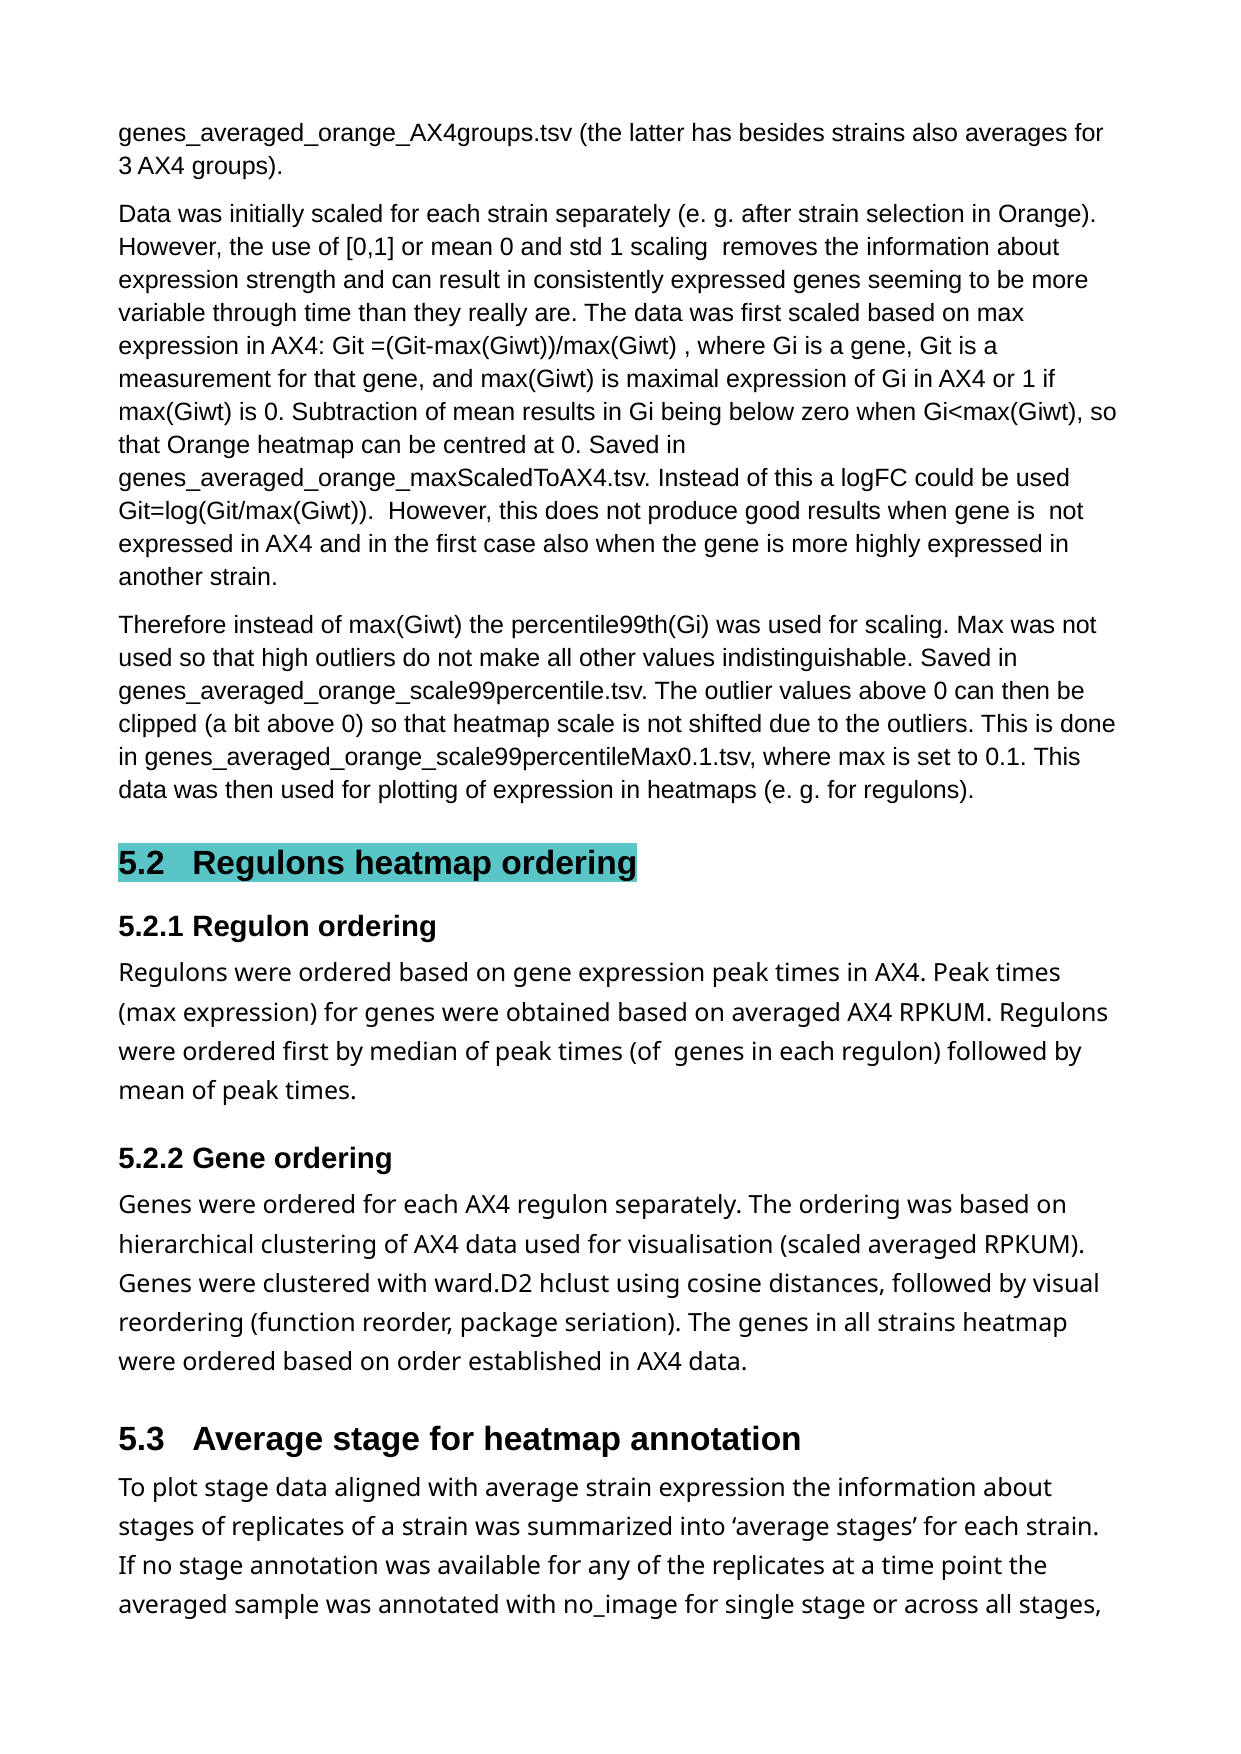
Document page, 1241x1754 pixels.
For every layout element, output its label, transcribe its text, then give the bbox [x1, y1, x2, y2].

subtitle Average stage for heatmap annotation [118, 1418, 1122, 1457]
text genes_averaged_orange_AX4groups.tsv (the latter has besides strains also averages for 3 AX4 groups). [118, 118, 1122, 180]
text Data was initially scaled for each strain separately (e. g. after strain selection in Orange). However, the use of [0,1] or mean 0 and std 1 scaling removes the information about expression strength and can result in consistently expressed genes seeming to be more variable through time than they really are. The data was first scaled based on max expression in AX4: Git =(Git-max(Giwt))/max(Giwt) , where Gi is a gene, Git is a measurement for that gene, and max(Giwt) is maximal expression of Gi in AX4 or 1 if max(Giwt) is 0. Subtraction of mean results in Gi being below zero when Gi<max(Giwt), so that Orange heatmap can be centred at 0. Saved in genes_averaged_orange_maxScaledToAX4.tsv. Instead of this a logFC could be used Git=log(Git/max(Giwt)). However, this does not produce good results when gene is not expressed in AX4 and in the first case also when the gene is more highly expressed in another strain. [118, 199, 1122, 591]
subtitle Regulon ordering [118, 909, 1122, 943]
subtitle Regulons heatmap ordering [118, 843, 1122, 882]
text Genes were ordered for each AX4 regulon separately. The ordering was based on hierarchical clustering of AX4 data used for visualisation (scaled averaged RPKUM). Genes were clustered with ward.D2 hclust using cosine distances, followed by visual reordering (function reorder, package seriation). The genes in all strains heatmap were ordered based on order established in AX4 data. [118, 1187, 1122, 1378]
text Regulons were ordered based on gene expression peak times in AX4. Peak times (max expression) for genes were obtained based on averaged AX4 RPKUM. Regulons were ordered first by median of peak times (of genes in each regulon) followed by mean of peak times. [118, 955, 1122, 1107]
text Therefore instead of max(Giwt) the percentile99th(Gi) was used for scaling. Max was not used so that high outliers do not make all other values indistinguishable. Saved in genes_averaged_orange_scale99percentile.tsv. The outlier values above 0 can then be clipped (a bit above 0) so that heatmap scale is not shifted due to the outliers. This is done in genes_averaged_orange_scale99percentileMax0.1.tsv, where max is set to 0.1. This data was then used for plotting of expression in heatmaps (e. g. for regulons). [118, 609, 1122, 803]
subtitle Gene ordering [118, 1141, 1122, 1175]
text To plot stage data aligned with average strain expression the information about stages of replicates of a strain was summarized into ‘average stages’ for each strain. If no stage annotation was available for any of the replicates at a time point the averaged sample was annotated with no_image for single stage or across all stages, [118, 1469, 1122, 1621]
